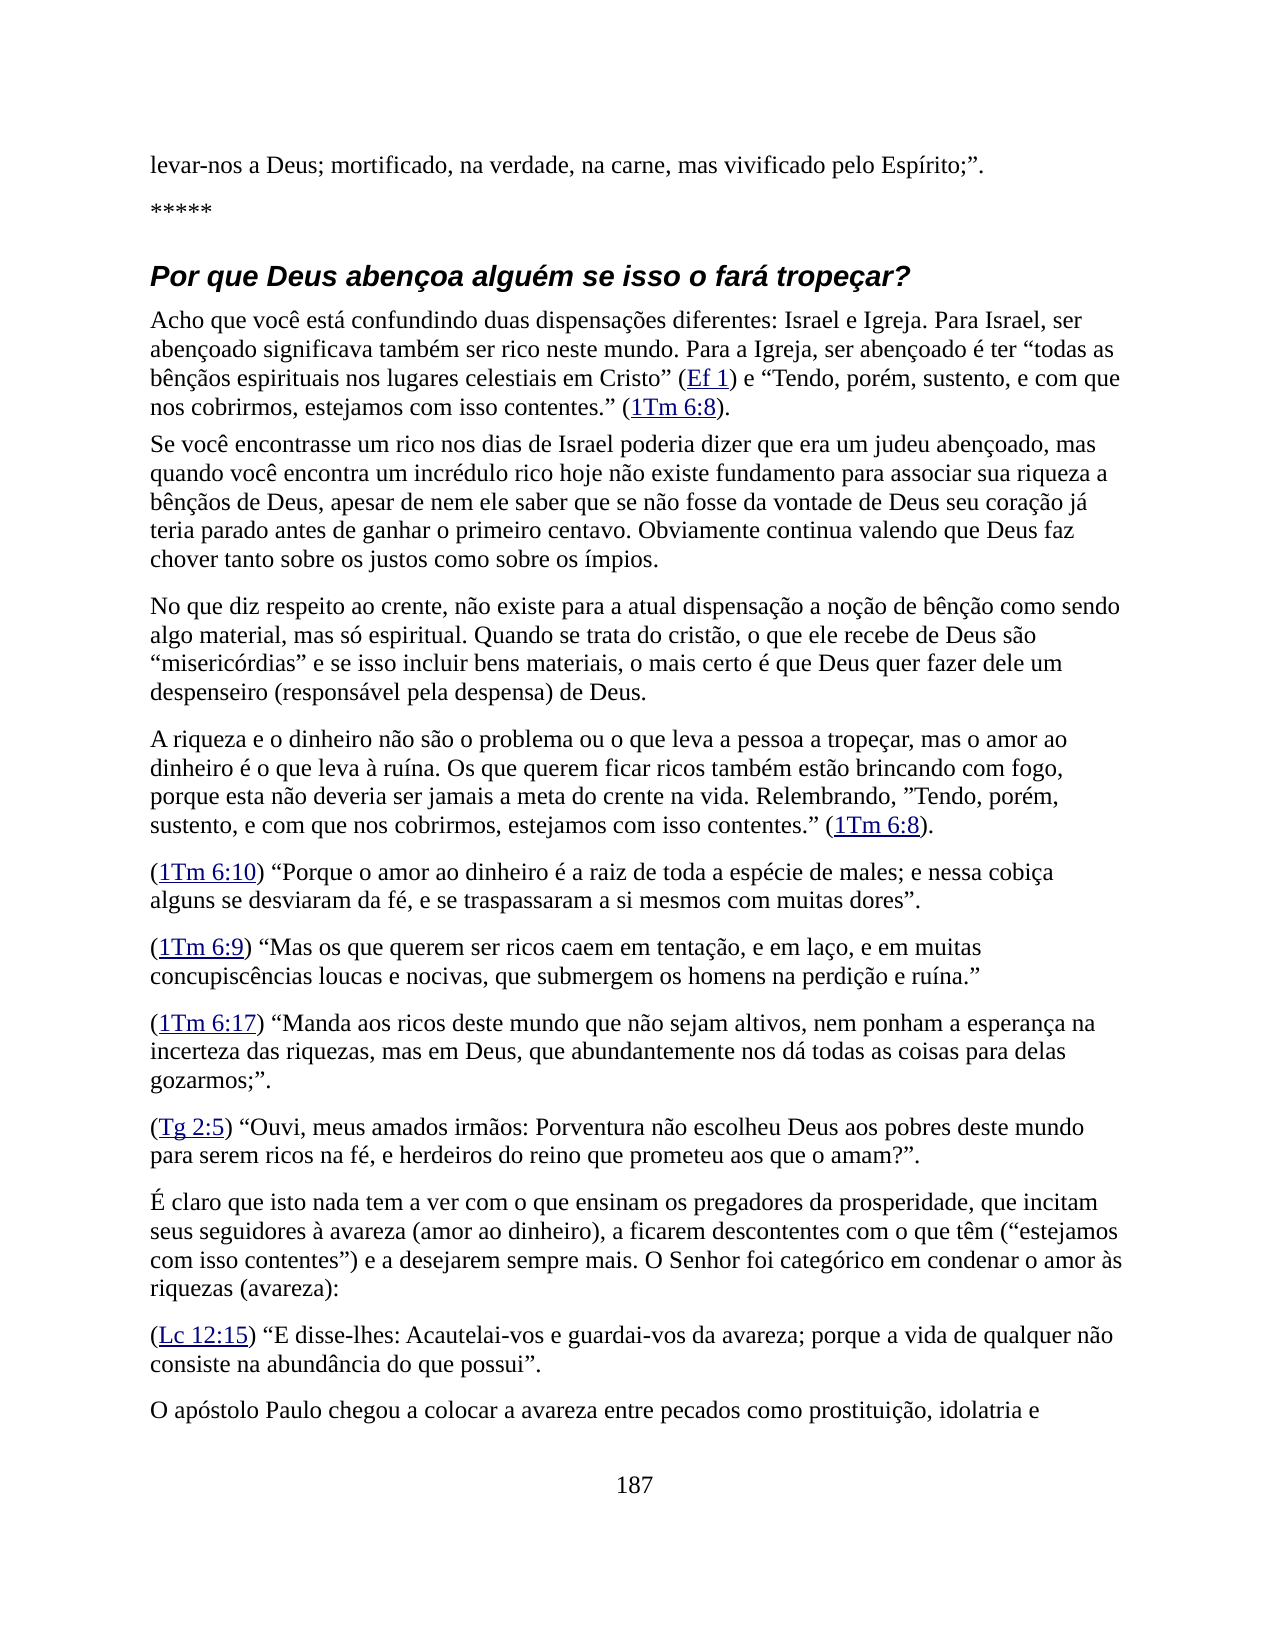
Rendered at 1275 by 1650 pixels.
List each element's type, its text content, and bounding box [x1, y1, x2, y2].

text (Tg 2:5) “Ouvi, meus amados irmãos: Porventura não escolheu Deus aos pobres deste mundo para serem ricos na fé, e herdeiros do reino que prometeu aos que o amam?”. [150, 1112, 1125, 1169]
text A riqueza e o dinheiro não são o problema ou o que leva a pessoa a tropeçar, mas o amor ao dinheiro é o que leva à ruína. Os que querem ficar ricos também estão brincando com fogo, porque esta não deveria ser jamais a meta do crente na vida. Relembrando, ”Tendo, porém, sustento, e com que nos cobrirmos, estejamos com isso contentes.” (1Tm 6:8). [150, 724, 1125, 839]
text Acho que você está confundindo duas dispensações diferentes: Israel e Igreja. Para Israel, ser abençoado significava também ser rico neste mundo. Para a Igreja, ser abençoado é ter “todas as bênçãos espirituais nos lugares celestiais em Cristo” (Ef 1) e “Tendo, porém, sustento, e com que nos cobrirmos, estejamos com isso contentes.” (1Tm 6:8). [150, 305, 1125, 420]
text (Lc 12:15) “E disse-lhes: Acautelai-vos e guardai-vos da avareza; porque a vida de qualquer não consiste na abundância do que possui”. [150, 1320, 1125, 1378]
text levar-nos a Deus; mortificado, na verdade, na carne, mas vivificado pelo Espírito;”. [150, 150, 1125, 179]
text (1Tm 6:9) “Mas os que querem ser ricos caem em tentação, e em laço, e em muitas concupiscências loucas e nocivas, que submergem os homens na perdição e ruína.” [150, 932, 1125, 990]
text No que diz respeito ao crente, não existe para a atual dispensação a noção de bênção como sendo algo material, mas só espiritual. Quando se trata do cristão, o que ele recebe de Deus são “misericórdias” e se isso incluir bens materiais, o mais certo é que Deus quer fazer dele um despenseiro (responsável pela despensa) de Deus. [150, 591, 1125, 706]
text O apóstolo Paulo chegou a colocar a avareza entre pecados como prostituição, idolatria e [150, 1396, 1125, 1424]
subtitle Por que Deus abençoa alguém se isso o fará tropeçar? [150, 259, 1125, 293]
text Se você encontrasse um rico nos dias de Israel poderia dizer que era um judeu abençoado, mas quando você encontra um incrédulo rico hoje não existe fundamento para associar sua riqueza a bênçãos de Deus, apesar de nem ele saber que se não fosse da vontade de Deus seu coração já teria parado antes de ganhar o primeiro centavo. Obviamente continua valendo que Deus faz chover tanto sobre os justos como sobre os ímpios. [150, 429, 1125, 573]
text (1Tm 6:10) “Porque o amor ao dinheiro é a raiz de toda a espécie de males; e nessa cobiça alguns se desviaram da fé, e se traspassaram a si mesmos com muitas dores”. [150, 857, 1125, 914]
text (1Tm 6:17) “Manda aos ricos deste mundo que não sejam altivos, nem ponham a esperança na incerteza das riquezas, mas em Deus, que abundantemente nos dá todas as coisas para delas gozarmos;”. [150, 1008, 1125, 1094]
text É claro que isto nada tem a ver com o que ensinam os pregadores da prosperidade, que incitam seus seguidores à avareza (amor ao dinheiro), a ficarem descontentes com o que têm (“estejamos com isso contentes”) e a desejarem sempre mais. O Senhor foi categórico em condenar o amor às riquezas (avareza): [150, 1187, 1125, 1302]
text ***** [150, 197, 1125, 225]
